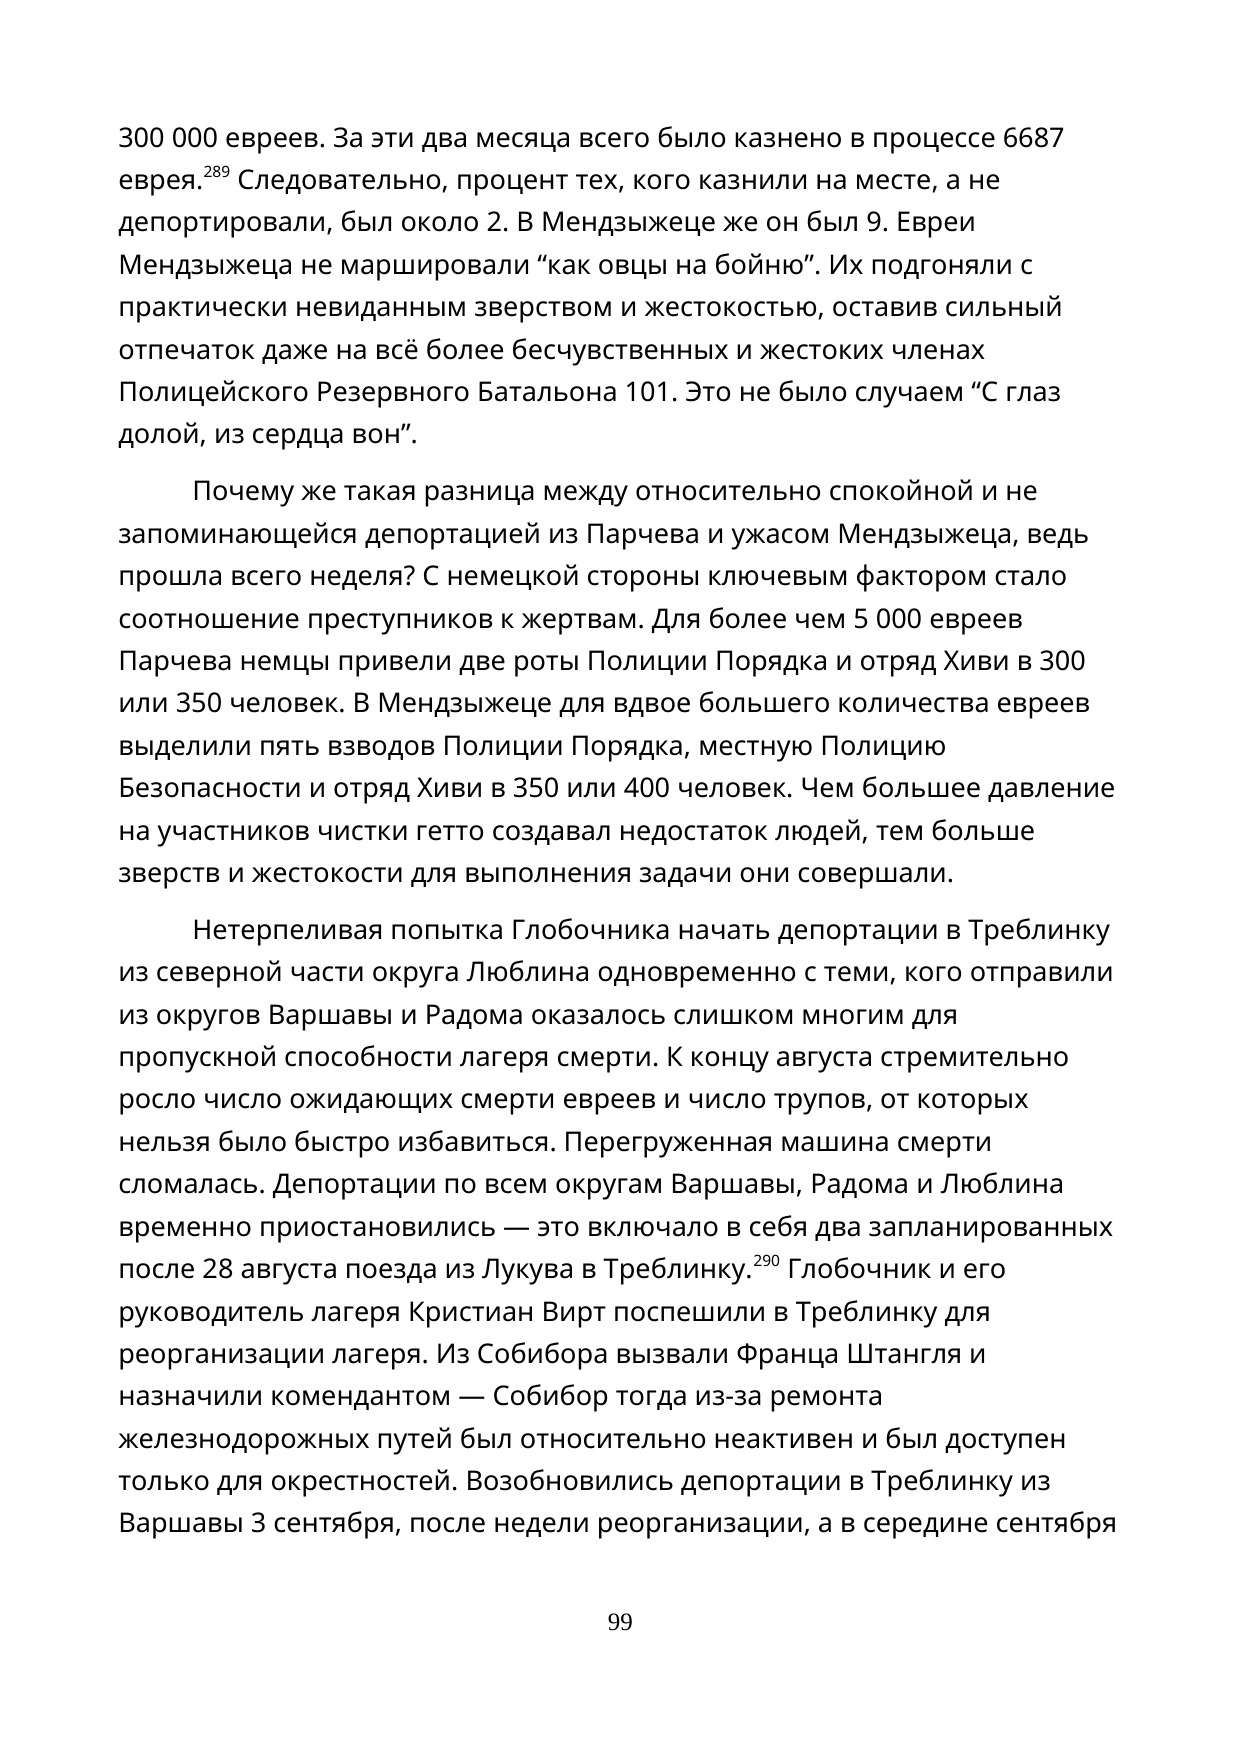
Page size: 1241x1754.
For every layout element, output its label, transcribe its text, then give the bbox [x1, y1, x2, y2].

text 300 000 евреев. За эти два месяца всего было казнено в процессе 6687 еврея. Следовательно, процент тех, кого казнили на месте, а не депортировали, был около 2. В Мендзыжеце же он был 9. Евреи Мендзыжеца не маршировали “как овцы на бойню”. Их подгоняли с практически невиданным зверством и жестокостью, оставив сильный отпечаток даже на всё более бесчувственных и жестоких членах Полицейского Резервного Батальона 101. Это не было случаем “С глаз долой, из сердца вон”. [118, 118, 1122, 452]
text Почему же такая разница между относительно спокойной и не запоминающейся депортацией из Парчева и ужасом Мендзыжеца, ведь прошла всего неделя? С немецкой стороны ключевым фактором стало соотношение преступников к жертвам. Для более чем 5 000 евреев Парчева немцы привели две роты Полиции Порядка и отряд Хиви в 300 или 350 человек. В Мендзыжеце для вдвое большего количества евреев выделили пять взводов Полиции Порядка, местную Полицию Безопасности и отряд Хиви в 350 или 400 человек. Чем большее давление на участников чистки гетто создавал недостаток людей, тем больше зверств и жестокости для выполнения задачи они совершали. [118, 472, 1122, 890]
text Нетерпеливая попытка Глобочника начать депортации в Треблинку из северной части округа Люблина одновременно с теми, кого отправили из округов Варшавы и Радома оказалось слишком многим для пропускной способности лагеря смерти. К концу августа стремительно росло число ожидающих смерти евреев и число трупов, от которых нельзя было быстро избавиться. Перегруженная машина смерти сломалась. Депортации по всем округам Варшавы, Радома и Люблина временно приостановились — это включало в себя два запланированных после 28 августа поезда из Лукува в Треблинку. Глобочник и его руководитель лагеря Кристиан Вирт поспешили в Треблинку для реорганизации лагеря. Из Собибора вызвали Франца Штангля и назначили комендантом — Собибор тогда из-за ремонта железнодорожных путей был относительно неактивен и был доступен только для окрестностей. Возобновились депортации в Треблинку из Варшавы 3 сентября, после недели реорганизации, а в середине сентября [118, 910, 1122, 1541]
